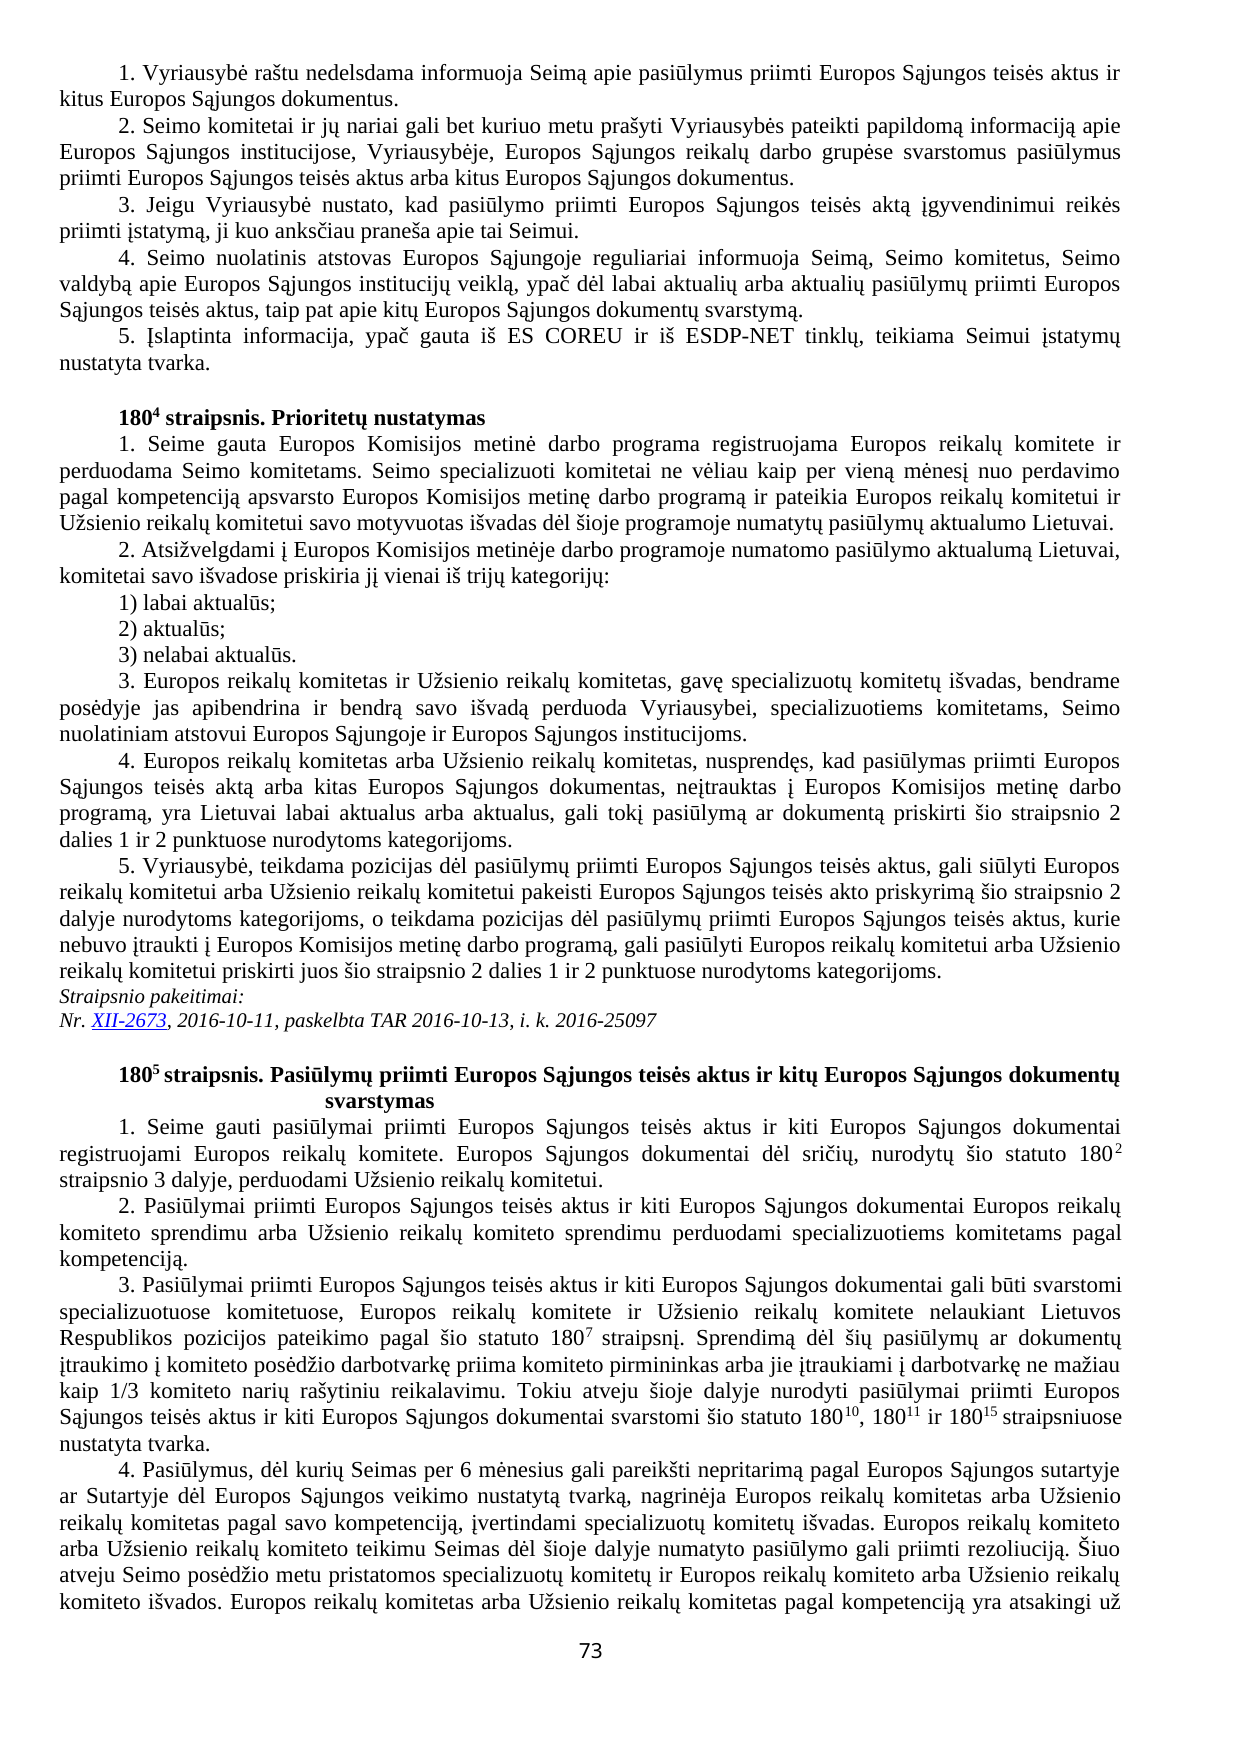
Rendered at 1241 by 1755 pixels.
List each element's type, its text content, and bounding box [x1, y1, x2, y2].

text 4. Pasiūlymus, dėl kurių Seimas per 6 mėnesius gali pareikšti nepritarimą pagal Europos Sąjungos sutartyje ar Sutartyje dėl Europos Sąjungos veikimo nustatytą tvarką, nagrinėja Europos reikalų komitetas arba Užsienio reikalų komitetas pagal savo kompetenciją, įvertindami specializuotų komitetų išvadas. Europos reikalų komiteto arba Užsienio reikalų komiteto teikimu Seimas dėl šioje dalyje numatyto pasiūlymo gali priimti rezoliuciją. Šiuo atveju Seimo posėdžio metu pristatomos specializuotų komitetų ir Europos reikalų komiteto arba Užsienio reikalų komiteto išvados. Europos reikalų komitetas arba Užsienio reikalų komitetas pagal kompetenciją yra atsakingi už [59, 1456, 1122, 1614]
text 5. Vyriausybė, teikdama pozicijas dėl pasiūlymų priimti Europos Sąjungos teisės aktus, gali siūlyti Europos reikalų komitetui arba Užsienio reikalų komitetui pakeisti Europos Sąjungos teisės akto priskyrimą šio straipsnio 2 dalyje nurodytoms kategorijoms, o teikdama pozicijas dėl pasiūlymų priimti Europos Sąjungos teisės aktus, kurie nebuvo įtraukti į Europos Komisijos metinę darbo programą, gali pasiūlyti Europos reikalų komitetui arba Užsienio reikalų komitetui priskirti juos šio straipsnio 2 dalies 1 ir 2 punktuose nurodytoms kategorijoms. [59, 852, 1122, 984]
text 1. Seime gauta Europos Komisijos metinė darbo programa registruojama Europos reikalų komitete ir perduodama Seimo komitetams. Seimo specializuoti komitetai ne vėliau kaip per vieną mėnesį nuo perdavimo pagal kompetenciją apsvarsto Europos Komisijos metinę darbo programą ir pateikia Europos reikalų komitetui ir Užsienio reikalų komitetui savo motyvuotas išvadas dėl šioje programoje numatytų pasiūlymų aktualumo Lietuvai. [59, 430, 1122, 536]
text 2. Pasiūlymai priimti Europos Sąjungos teisės aktus ir kiti Europos Sąjungos dokumentai Europos reikalų komiteto sprendimu arba Užsienio reikalų komiteto sprendimu perduodami specializuotiems komitetams pagal kompetenciją. [59, 1192, 1122, 1272]
text 2) aktualūs; [59, 615, 1122, 641]
text 1. Seime gauti pasiūlymai priimti Europos Sąjungos teisės aktus ir kiti Europos Sąjungos dokumentai registruojami Europos reikalų komitete. Europos Sąjungos dokumentai dėl sričių, nurodytų šio statuto 1802 straipsnio 3 dalyje, perduodami Užsienio reikalų komitetui. [59, 1113, 1122, 1192]
text 3. Europos reikalų komitetas ir Užsienio reikalų komitetas, gavę specializuotų komitetų išvadas, bendrame posėdyje jas apibendrina ir bendrą savo išvadą perduoda Vyriausybei, specializuotiems komitetams, Seimo nuolatiniam atstovui Europos Sąjungoje ir Europos Sąjungos institucijoms. [59, 668, 1122, 747]
text 4. Seimo nuolatinis atstovas Europos Sąjungoje reguliariai informuoja Seimą, Seimo komitetus, Seimo valdybą apie Europos Sąjungos institucijų veiklą, ypač dėl labai aktualių arba aktualių pasiūlymų priimti Europos Sąjungos teisės aktus, taip pat apie kitų Europos Sąjungos dokumentų svarstymą. [59, 243, 1122, 323]
text 5. Įslaptinta informacija, ypač gauta iš ES COREU ir iš ESDP-NET tinklų, teikiama Seimui įstatymų nustatyta tvarka. [59, 323, 1122, 375]
text Straipsnio pakeitimai: [59, 984, 1122, 1008]
text Nr. XII-2673, 2016-10-11, paskelbta TAR 2016-10-13, i. k. 2016-25097 [59, 1008, 1122, 1032]
text 3. Pasiūlymai priimti Europos Sąjungos teisės aktus ir kiti Europos Sąjungos dokumentai gali būti svarstomi specializuotuose komitetuose, Europos reikalų komitete ir Užsienio reikalų komitete nelaukiant Lietuvos Respublikos pozicijos pateikimo pagal šio statuto 1807 straipsnį. Sprendimą dėl šių pasiūlymų ar dokumentų įtraukimo į komiteto posėdžio darbotvarkę priima komiteto pirmininkas arba jie įtraukiami į darbotvarkę ne mažiau kaip 1/3 komiteto narių rašytiniu reikalavimu. Tokiu atveju šioje dalyje nurodyti pasiūlymai priimti Europos Sąjungos teisės aktus ir kiti Europos Sąjungos dokumentai svarstomi šio statuto 18010, 18011 ir 18015 straipsniuose nustatyta tvarka. [59, 1272, 1122, 1456]
text 1. Vyriausybė raštu nedelsdama informuoja Seimą apie pasiūlymus priimti Europos Sąjungos teisės aktus ir kitus Europos Sąjungos dokumentus. [59, 59, 1122, 112]
text 3) nelabai aktualūs. [59, 641, 1122, 668]
text 1) labai aktualūs; [59, 588, 1122, 615]
text 2. Atsižvelgdami į Europos Komisijos metinėje darbo programoje numatomo pasiūlymo aktualumą Lietuvai, komitetai savo išvadose priskiria jį vienai iš trijų kategorijų: [59, 536, 1122, 588]
text 2. Seimo komitetai ir jų nariai gali bet kuriuo metu prašyti Vyriausybės pateikti papildomą informaciją apie Europos Sąjungos institucijose, Vyriausybėje, Europos Sąjungos reikalų darbo grupėse svarstomus pasiūlymus priimti Europos Sąjungos teisės aktus arba kitus Europos Sąjungos dokumentus. [59, 112, 1122, 191]
text 3. Jeigu Vyriausybė nustato, kad pasiūlymo priimti Europos Sąjungos teisės aktą įgyvendinimui reikės priimti įstatymą, ji kuo anksčiau praneša apie tai Seimui. [59, 191, 1122, 243]
text 4. Europos reikalų komitetas arba Užsienio reikalų komitetas, nusprendęs, kad pasiūlymas priimti Europos Sąjungos teisės aktą arba kitas Europos Sąjungos dokumentas, neįtrauktas į Europos Komisijos metinę darbo programą, yra Lietuvai labai aktualus arba aktualus, gali tokį pasiūlymą ar dokumentą priskirti šio straipsnio 2 dalies 1 ir 2 punktuose nurodytoms kategorijoms. [59, 747, 1122, 852]
text 1804 straipsnis. Prioritetų nustatymas [59, 404, 1122, 430]
text 1805 straipsnis. Pasiūlymų priimti Europos Sąjungos teisės aktus ir kitų Europos Sąjungos dokumentų svarstymas [118, 1061, 1122, 1113]
